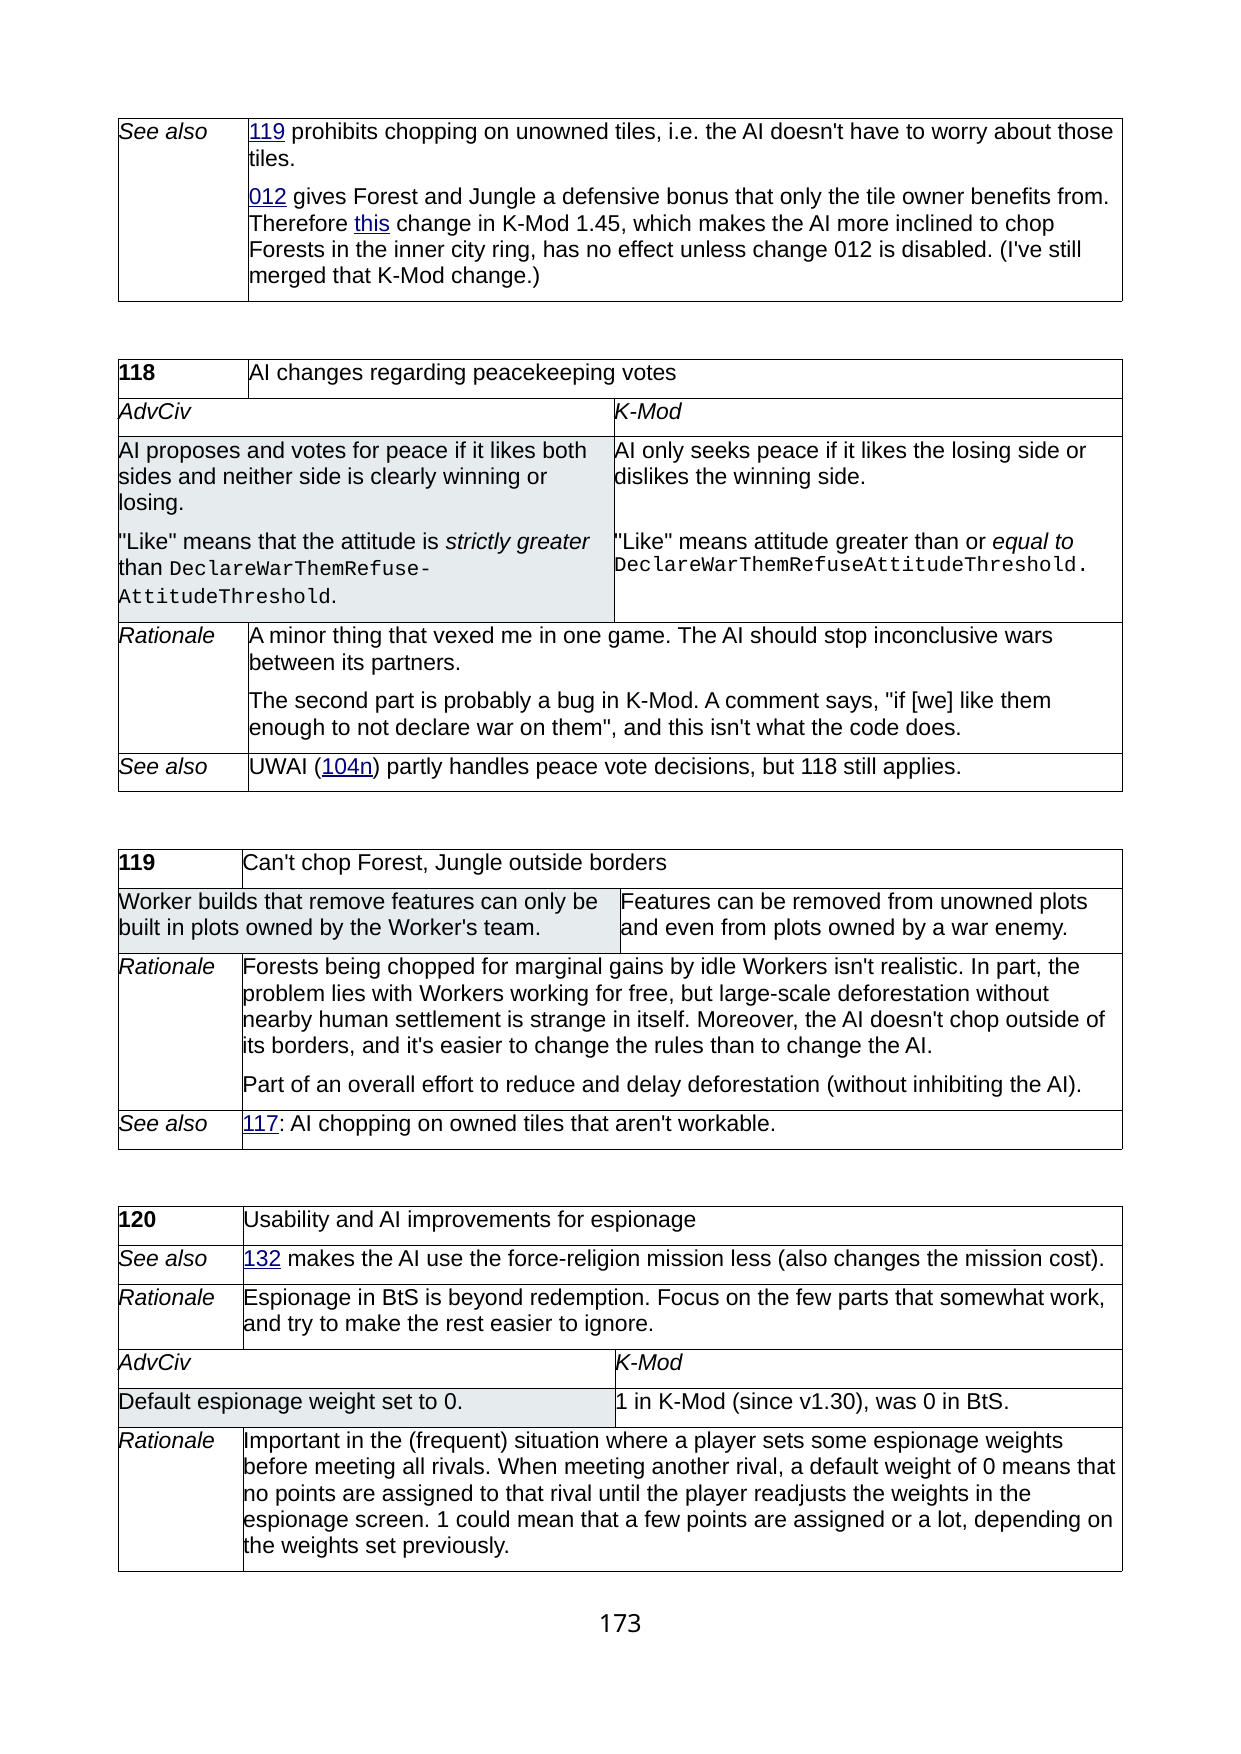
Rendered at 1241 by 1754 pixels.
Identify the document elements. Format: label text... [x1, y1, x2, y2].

table_cell AdvCiv [119, 1350, 615, 1388]
table_cell AI only seeks peace if it likes the losing side or dislikes the winning side. "Like" means attitude greater than or equal to DeclareWarThemRefuse­AttitudeThreshold. [615, 437, 1122, 622]
table_cell Rationale [119, 1285, 243, 1349]
table_header 119 [119, 850, 242, 888]
table_cell Espionage in BtS is beyond redemption. Focus on the few parts that somewhat work, and try to make the rest easier to ignore. [244, 1285, 1122, 1349]
table_header 120 [119, 1207, 243, 1245]
table_cell See also [119, 1246, 243, 1284]
table_cell Features can be removed from unowned plots and even from plots owned by a war enemy. [621, 889, 1122, 953]
table_cell 132 makes the AI use the force-religion mission less (also changes the mission cost). [244, 1246, 1122, 1284]
table_cell 119 prohibits chopping on unowned tiles, i.e. the AI doesn't have to worry about those tiles. 012 gives Forest and Jungle a defensive bonus that only the tile owner benefits from. Therefore this change in K-Mod 1.45, which makes the AI more inclined to chop Forests in the inner city ring, has no effect unless change 012 is disabled. (I've still merged that K-Mod change.) [249, 119, 1122, 301]
table_cell See also [119, 119, 248, 301]
table_cell 117: AI chopping on owned tiles that aren't workable. [243, 1111, 1122, 1148]
table_cell Forests being chopped for marginal gains by idle Workers isn't realistic. In part, the problem lies with Workers working for free, but large-scale deforestation without nearby human settlement is strange in itself. Moreover, the AI doesn't chop outside of its borders, and it's easier to change the rules than to change the AI. Part of an overall effort to reduce and delay deforestation (without inhibiting the AI). [243, 954, 1122, 1110]
table_cell UWAI (104n) partly handles peace vote decisions, but 118 still applies. [249, 754, 1122, 791]
table_cell See also [119, 754, 248, 791]
table_header Can't chop Forest, Jungle outside borders [243, 850, 1122, 888]
table_header Usability and AI improvements for espionage [244, 1207, 1122, 1245]
table_cell Rationale [119, 623, 248, 752]
table_header AI changes regarding peacekeeping votes [249, 360, 1122, 398]
table_header 118 [119, 360, 248, 398]
table_cell K-Mod [615, 399, 1122, 436]
table_cell AI proposes and votes for peace if it likes both sides and neither side is clearly winning or losing. "Like" means that the attitude is strictly greater than DeclareWarThemRefuse­AttitudeThreshold. [119, 437, 614, 622]
table_cell AdvCiv [119, 399, 614, 436]
table_cell Default espionage weight set to 0. [119, 1389, 615, 1427]
table_cell Rationale [119, 954, 242, 1110]
table_cell 1 in K-Mod (since v1.30), was 0 in BtS. [616, 1389, 1122, 1427]
table_cell Worker builds that remove features can only be built in plots owned by the Worker's team. [119, 889, 620, 953]
table_cell Important in the (frequent) situation where a player sets some espionage weights before meeting all rivals. When meeting another rival, a default weight of 0 means that no points are assigned to that rival until the player readjusts the weights in the espionage screen. 1 could mean that a few points are assigned or a lot, depending on the weights set previously. [244, 1428, 1122, 1571]
table_cell Rationale [119, 1428, 243, 1571]
table_cell K-Mod [616, 1350, 1122, 1388]
table_cell See also [119, 1111, 242, 1148]
table_cell A minor thing that vexed me in one game. The AI should stop inconclusive wars between its partners. The second part is probably a bug in K-Mod. A comment says, "if [we] like them enough to not declare war on them", and this isn't what the code does. [249, 623, 1122, 752]
